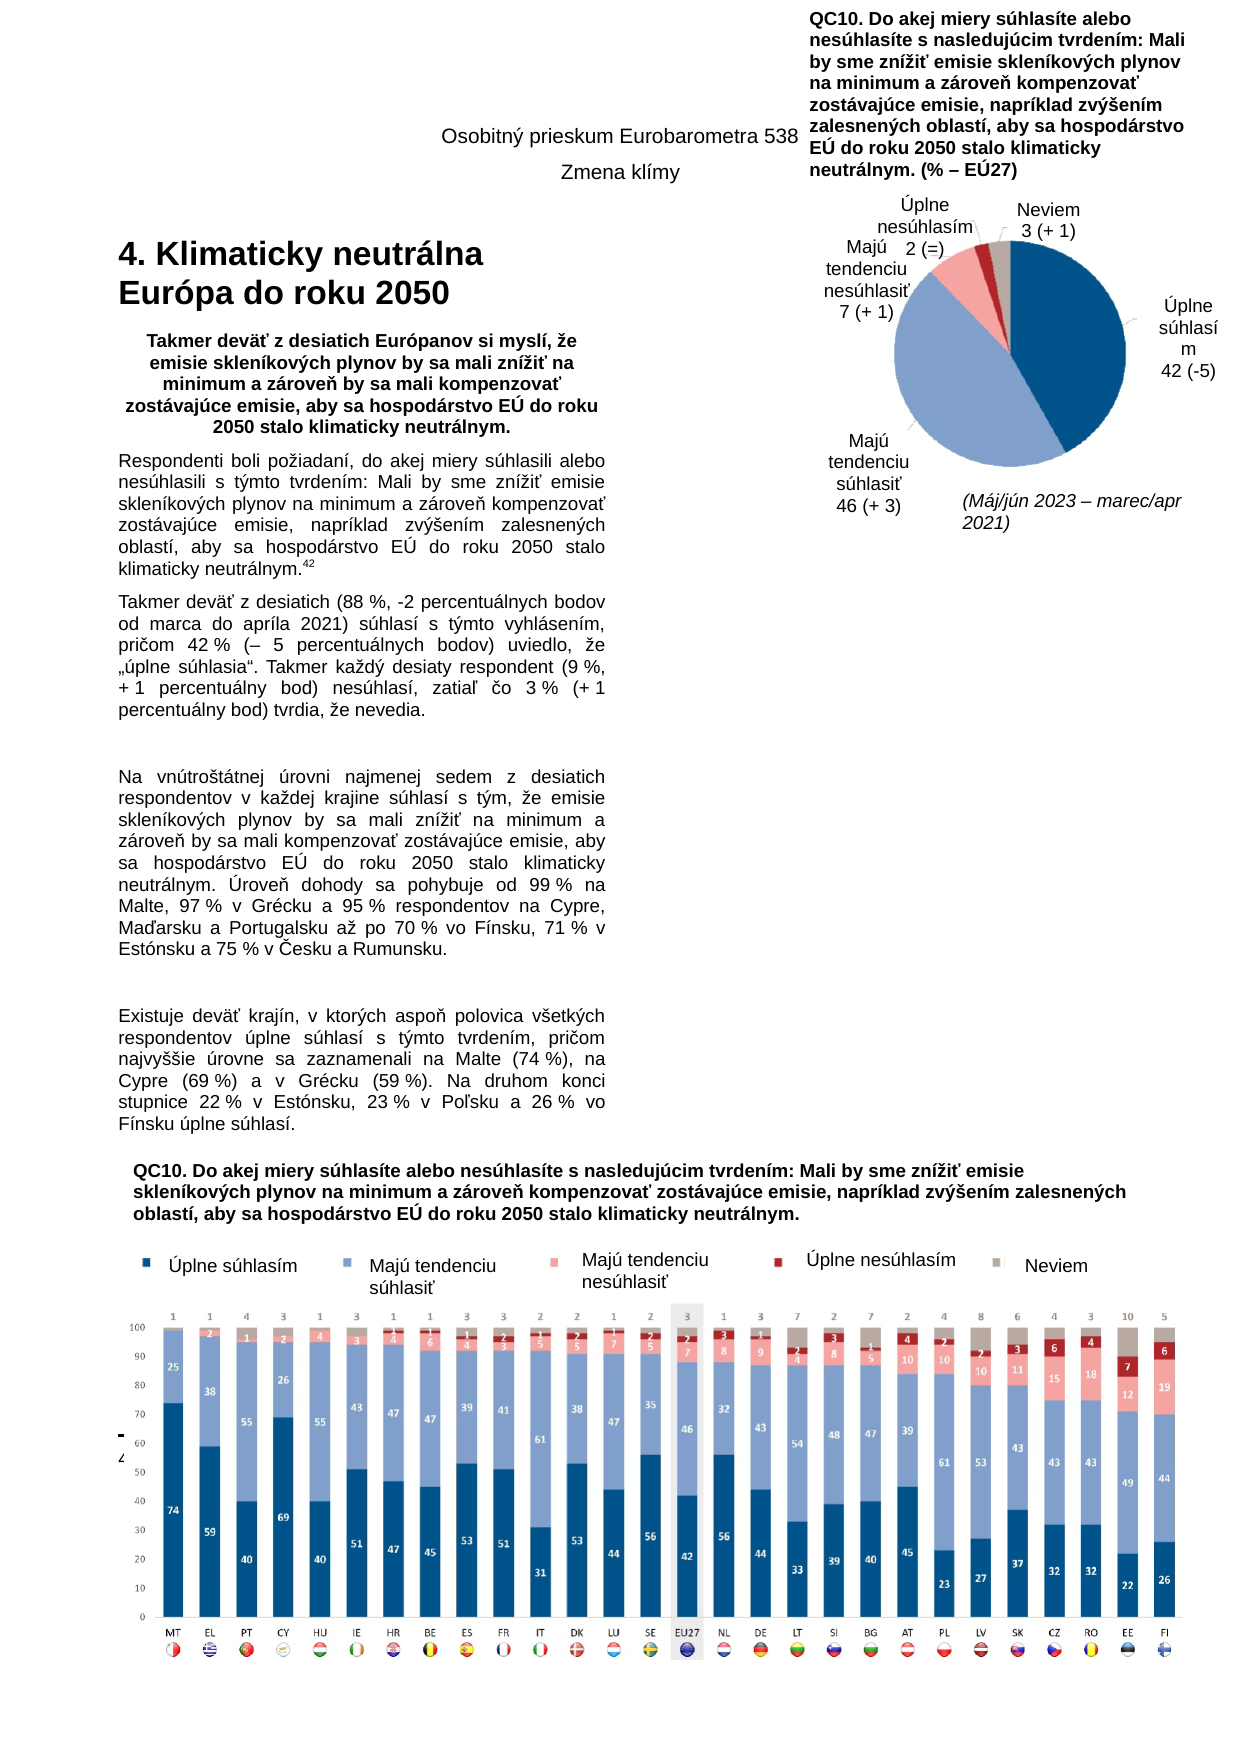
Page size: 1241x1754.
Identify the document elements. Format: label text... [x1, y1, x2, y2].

text Na vnútroštátnej úrovni najmenej sedem z desiatich respondentov v každej krajine súhlasí s tým, že emisie skleníkových plynov by sa mali znížiť na minimum a zároveň by sa mali kompenzovať zostávajúce emisie, aby sa hospodárstvo EÚ do roku 2050 stalo klimaticky neutrálnym. Úroveň dohody sa pohybuje od 99 % na Malte, 97 % v Grécku a 95 % respondentov na Cypre, Maďarsku a Portugalsku až po 70 % vo Fínsku, 71 % v Estónsku a 75 % v Česku a Rumunsku. [118, 766, 605, 959]
text Takmer deväť z desiatich (88 %, -2 percentuálnych bodov od marca do apríla 2021) súhlasí s týmto vyhlásením, pričom 42 % (– 5 percentuálnych bodov) uviedlo, že „úplne súhlasia“. Takmer každý desiaty respondent (9 %, + 1 percentuálny bod) nesúhlasí, zatiaľ čo 3 % (+ 1 percentuálny bod) tvrdia, že nevedia. [118, 591, 605, 720]
text Respondenti boli požiadaní, do akej miery súhlasili alebo nesúhlasili s týmto tvrdením: Mali by sme znížiť emisie skleníkových plynov na minimum a zároveň kompenzovať zostávajúce emisie, napríklad zvýšením zalesnených oblastí, aby sa hospodárstvo EÚ do roku 2050 stalo klimaticky neutrálnym. [118, 449, 605, 579]
subtitle 4. Klimaticky neutrálna Európa do roku 2050 [118, 234, 605, 311]
text Existuje deväť krajín, v ktorých aspoň polovica všetkých respondentov úplne súhlasí s týmto tvrdením, pričom najvyššie úrovne sa zaznamenali na Malte (74 %), na Cypre (69 %) a v Grécku (59 %). Na druhom konci stupnice 22 % v Estónsku, 23 % v Poľsku a 26 % vo Fínsku úplne súhlasí. [118, 1005, 605, 1134]
picture [124, 1301, 1188, 1667]
text Takmer deväť z desiatich Európanov si myslí, že emisie skleníkových plynov by sa mali znížiť na minimum a zároveň by sa mali kompenzovať zostávajúce emisie, aby sa hospodárstvo EÚ do roku 2050 stalo klimaticky neutrálnym. [118, 330, 605, 438]
picture [135, 1241, 1005, 1276]
picture [886, 216, 1142, 469]
